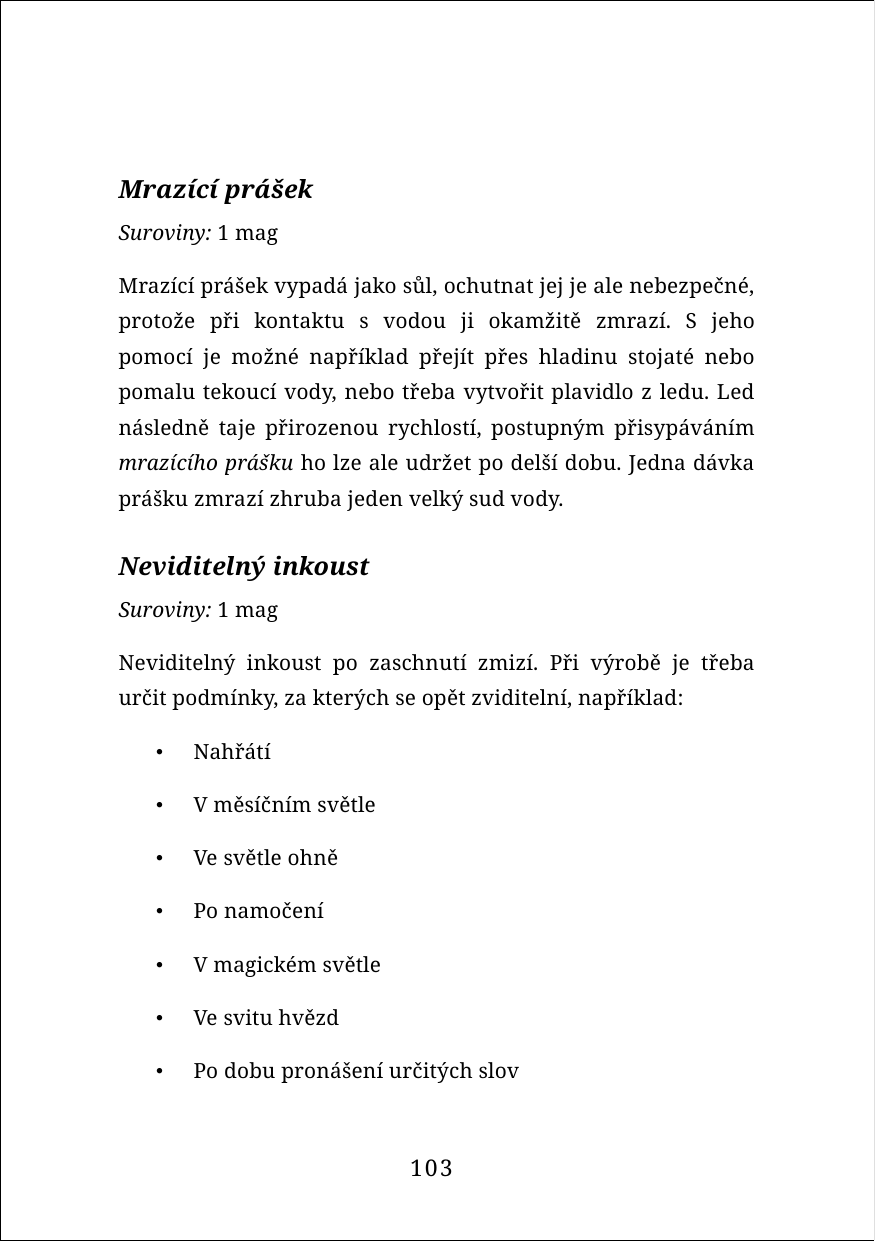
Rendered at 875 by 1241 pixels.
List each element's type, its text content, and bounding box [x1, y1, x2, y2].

list Po dobu pronášení určitých slov [156, 1056, 756, 1084]
list V měsíčním světle [156, 790, 756, 818]
subtitle Neviditelný inkoust [118, 549, 756, 583]
list Nahřátí [156, 737, 756, 765]
text Suroviny: 1 mag [118, 218, 756, 246]
list V magickém světle [156, 950, 756, 978]
text Suroviny: 1 mag [118, 595, 756, 623]
text Mrazící prášek vypadá jako sůl, ochutnat jej je ale nebezpečné, protože při kontaktu s vodou ji okamžitě zmrazí. S jeho pomocí je možné například přejít přes hladinu stojaté nebo pomalu tekoucí vody, nebo třeba vytvořit plavidlo z ledu. Led následně taje přirozenou rychlostí, postupným přisypáváním mrazícího prášku ho lze ale udržet po delší dobu. Jedna dávka prášku zmrazí zhruba jeden velký sud vody. [118, 271, 756, 512]
list Ve svitu hvězd [156, 1003, 756, 1031]
subtitle Mrazící prášek [118, 172, 756, 206]
list Po namočení [156, 896, 756, 925]
list Ve světle ohně [156, 843, 756, 872]
text Neviditelný inkoust po zaschnutí zmizí. Při výrobě je třeba určit podmínky, za kterých se opět zviditelní, například: [118, 648, 756, 712]
